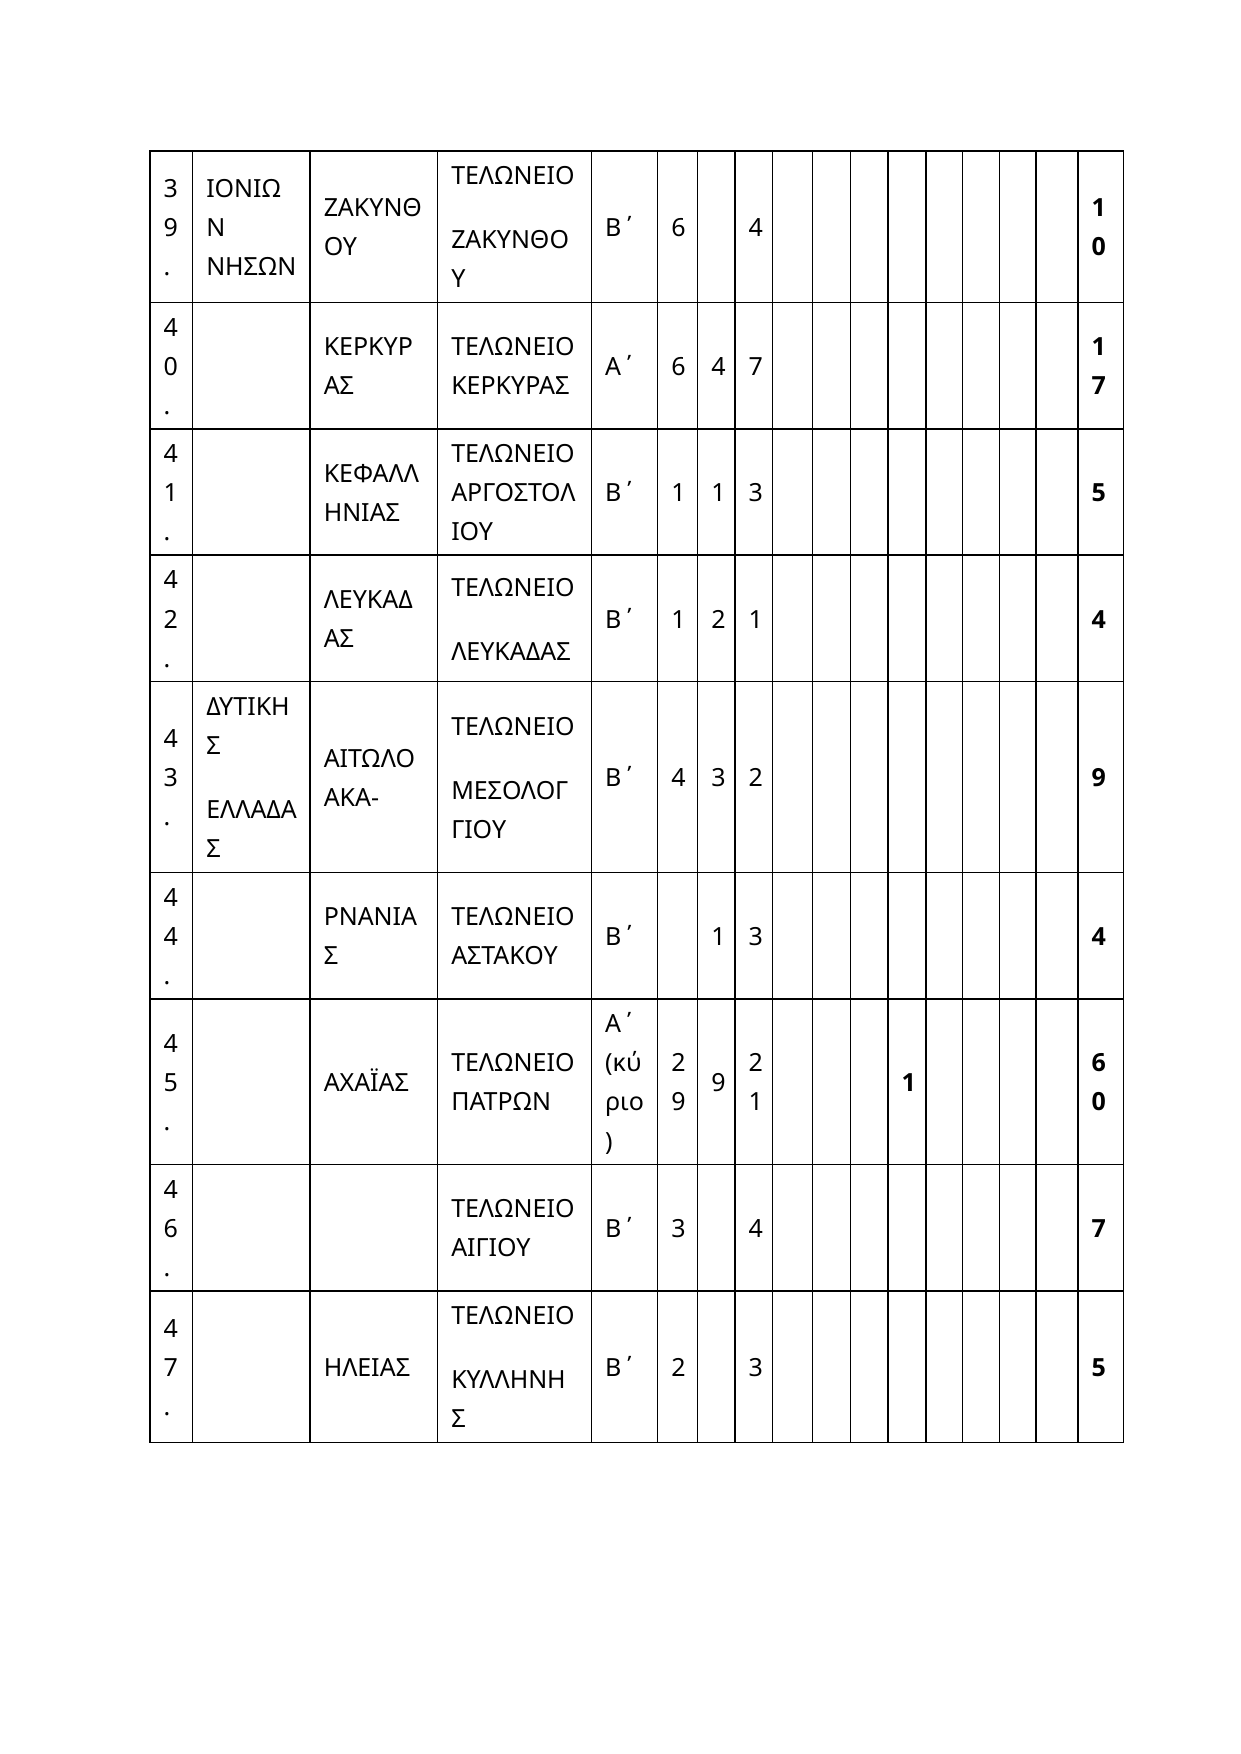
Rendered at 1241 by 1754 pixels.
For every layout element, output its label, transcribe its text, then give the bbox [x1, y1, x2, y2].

table_cell 7 [1079, 1165, 1123, 1290]
table_cell ΤΕΛΩΝΕΙΟ ΜΕΣΟΛΟΓΓΙΟΥ [438, 682, 591, 871]
table_cell [851, 873, 887, 998]
table_cell Α΄ (κύριο) [592, 1000, 657, 1163]
table_cell ΡΝΑΝΙΑΣ [311, 873, 437, 998]
table_cell [963, 430, 999, 554]
table_cell 9 [698, 1000, 734, 1163]
table_cell [1000, 1165, 1035, 1290]
table_cell 3 [736, 430, 772, 554]
table_cell 39. [151, 152, 192, 301]
table_cell [773, 556, 812, 681]
table_cell [193, 430, 309, 554]
table_cell [927, 873, 962, 998]
table_cell 3 [698, 682, 734, 871]
table_cell [773, 430, 812, 554]
table_cell [193, 303, 309, 428]
table_cell [1000, 873, 1035, 998]
table_cell 2 [698, 556, 734, 681]
table_cell 4 [736, 152, 772, 301]
table_cell [658, 873, 697, 998]
table_cell [963, 873, 999, 998]
table_cell [927, 152, 962, 301]
table_cell 45. [151, 1000, 192, 1163]
table_cell [1000, 303, 1035, 428]
table_cell [1037, 556, 1077, 681]
table_cell 17 [1079, 303, 1123, 428]
table_cell [1000, 682, 1035, 871]
table_cell ΗΛΕΙΑΣ [311, 1292, 437, 1441]
table_cell Α΄ [592, 303, 657, 428]
table_cell [813, 682, 850, 871]
table_cell [889, 430, 925, 554]
table_cell Β΄ [592, 682, 657, 871]
table_cell Β΄ [592, 873, 657, 998]
table_cell ΤΕΛΩΝΕΙΟ ΛΕΥΚΑΔΑΣ [438, 556, 591, 681]
table_cell [1037, 152, 1077, 301]
table_cell 3 [736, 1292, 772, 1441]
table_cell 4 [1079, 873, 1123, 998]
table_cell [1037, 682, 1077, 871]
table_cell 29 [658, 1000, 697, 1163]
table_cell ΤΕΛΩΝΕΙΟ ΑΣΤΑΚΟΥ [438, 873, 591, 998]
table_cell 7 [736, 303, 772, 428]
table_cell [193, 556, 309, 681]
table_cell [773, 152, 812, 301]
table_cell [889, 152, 925, 301]
table_cell [813, 1000, 850, 1163]
table_cell 44. [151, 873, 192, 998]
table_cell [698, 1292, 734, 1441]
table_cell [813, 1292, 850, 1441]
table_cell [851, 556, 887, 681]
table_cell 46. [151, 1165, 192, 1290]
table_cell 43. [151, 682, 192, 871]
table_cell 47. [151, 1292, 192, 1441]
table_cell [813, 556, 850, 681]
table_cell ΑΙΤΩΛΟΑΚΑ- [311, 682, 437, 871]
table_cell 6 [658, 303, 697, 428]
table_cell [813, 303, 850, 428]
table_cell 42. [151, 556, 192, 681]
table_cell [773, 1165, 812, 1290]
table_cell 4 [736, 1165, 772, 1290]
table_cell [927, 303, 962, 428]
table_cell [851, 430, 887, 554]
table_cell 3 [658, 1165, 697, 1290]
table_cell 1 [698, 430, 734, 554]
table_cell 4 [1079, 556, 1123, 681]
table_cell [963, 1000, 999, 1163]
table_cell ΤΕΛΩΝΕΙΟ ΠΑΤΡΩΝ [438, 1000, 591, 1163]
table_cell [851, 682, 887, 871]
table_cell 60 [1079, 1000, 1123, 1163]
table_cell ΤΕΛΩΝΕΙΟ ΖΑΚΥΝΘΟΥ [438, 152, 591, 301]
table_cell ΤΕΛΩΝΕΙΟ ΚΕΡΚΥΡΑΣ [438, 303, 591, 428]
table_cell ΔΥΤΙΚΗΣ ΕΛΛΑΔΑΣ [193, 682, 309, 871]
table_cell [1000, 1292, 1035, 1441]
table_cell [1037, 430, 1077, 554]
table_cell 6 [658, 152, 697, 301]
table_cell 21 [736, 1000, 772, 1163]
table_cell [773, 1000, 812, 1163]
table_cell Β΄ [592, 152, 657, 301]
table_cell [1037, 1165, 1077, 1290]
table_cell [1000, 152, 1035, 301]
table_cell 3 [736, 873, 772, 998]
table_cell [927, 1165, 962, 1290]
table_cell [963, 303, 999, 428]
table_cell [1000, 430, 1035, 554]
table_cell Β΄ [592, 556, 657, 681]
table_cell 5 [1079, 1292, 1123, 1441]
table_cell [963, 1292, 999, 1441]
table_cell [698, 152, 734, 301]
table_cell [927, 1000, 962, 1163]
table_cell [193, 1165, 309, 1290]
table_cell [927, 430, 962, 554]
table_cell 2 [736, 682, 772, 871]
table_cell [1000, 556, 1035, 681]
table_cell [927, 1292, 962, 1441]
table_cell [773, 873, 812, 998]
table_cell 10 [1079, 152, 1123, 301]
table_cell 40. [151, 303, 192, 428]
table_cell 9 [1079, 682, 1123, 871]
table_cell [813, 430, 850, 554]
table_cell 1 [698, 873, 734, 998]
table_cell [851, 152, 887, 301]
table_cell ΛΕΥΚΑΔΑΣ [311, 556, 437, 681]
table_cell ΑΧΑΪΑΣ [311, 1000, 437, 1163]
table_cell [889, 556, 925, 681]
table_cell [1037, 873, 1077, 998]
table_cell [773, 303, 812, 428]
table_cell Β΄ [592, 1165, 657, 1290]
table_cell ΤΕΛΩΝΕΙΟ ΚΥΛΛΗΝΗΣ [438, 1292, 591, 1441]
table_cell 1 [736, 556, 772, 681]
table_cell ΖΑΚΥΝΘΟΥ [311, 152, 437, 301]
table_cell [963, 556, 999, 681]
table_cell [1000, 1000, 1035, 1163]
table_cell 2 [658, 1292, 697, 1441]
table_cell ΚΕΡΚΥΡΑΣ [311, 303, 437, 428]
table_cell [813, 873, 850, 998]
table_cell ΤΕΛΩΝΕΙΟ ΑΡΓΟΣΤΟΛΙΟΥ [438, 430, 591, 554]
table_cell [773, 682, 812, 871]
table_cell [311, 1165, 437, 1290]
table_cell 1 [658, 556, 697, 681]
table_cell [1037, 303, 1077, 428]
table_cell 5 [1079, 430, 1123, 554]
table_cell [698, 1165, 734, 1290]
table_cell [851, 1292, 887, 1441]
table_cell [889, 1165, 925, 1290]
table_cell [813, 1165, 850, 1290]
table_cell [193, 1292, 309, 1441]
table_cell [927, 682, 962, 871]
table_cell [963, 682, 999, 871]
table_cell [889, 682, 925, 871]
table_cell [889, 1292, 925, 1441]
table_cell [1037, 1292, 1077, 1441]
table_cell [927, 556, 962, 681]
table_cell Β΄ [592, 430, 657, 554]
table_cell [851, 1165, 887, 1290]
table_cell ΤΕΛΩΝΕΙΟ ΑΙΓΙΟΥ [438, 1165, 591, 1290]
table_cell [1037, 1000, 1077, 1163]
table_cell [889, 873, 925, 998]
table_cell [889, 303, 925, 428]
table_cell [813, 152, 850, 301]
table_cell [963, 152, 999, 301]
table_cell 1 [658, 430, 697, 554]
table_cell ΙΟΝΙΩΝ ΝΗΣΩΝ [193, 152, 309, 301]
table_cell [193, 1000, 309, 1163]
table_cell 1 [889, 1000, 925, 1163]
table_cell [963, 1165, 999, 1290]
table_cell 41. [151, 430, 192, 554]
table_cell [193, 873, 309, 998]
table_cell [851, 1000, 887, 1163]
table_cell 4 [658, 682, 697, 871]
table_cell ΚΕΦΑΛΛΗΝΙΑΣ [311, 430, 437, 554]
table_cell [773, 1292, 812, 1441]
table_cell [851, 303, 887, 428]
table_cell Β΄ [592, 1292, 657, 1441]
table_cell 4 [698, 303, 734, 428]
